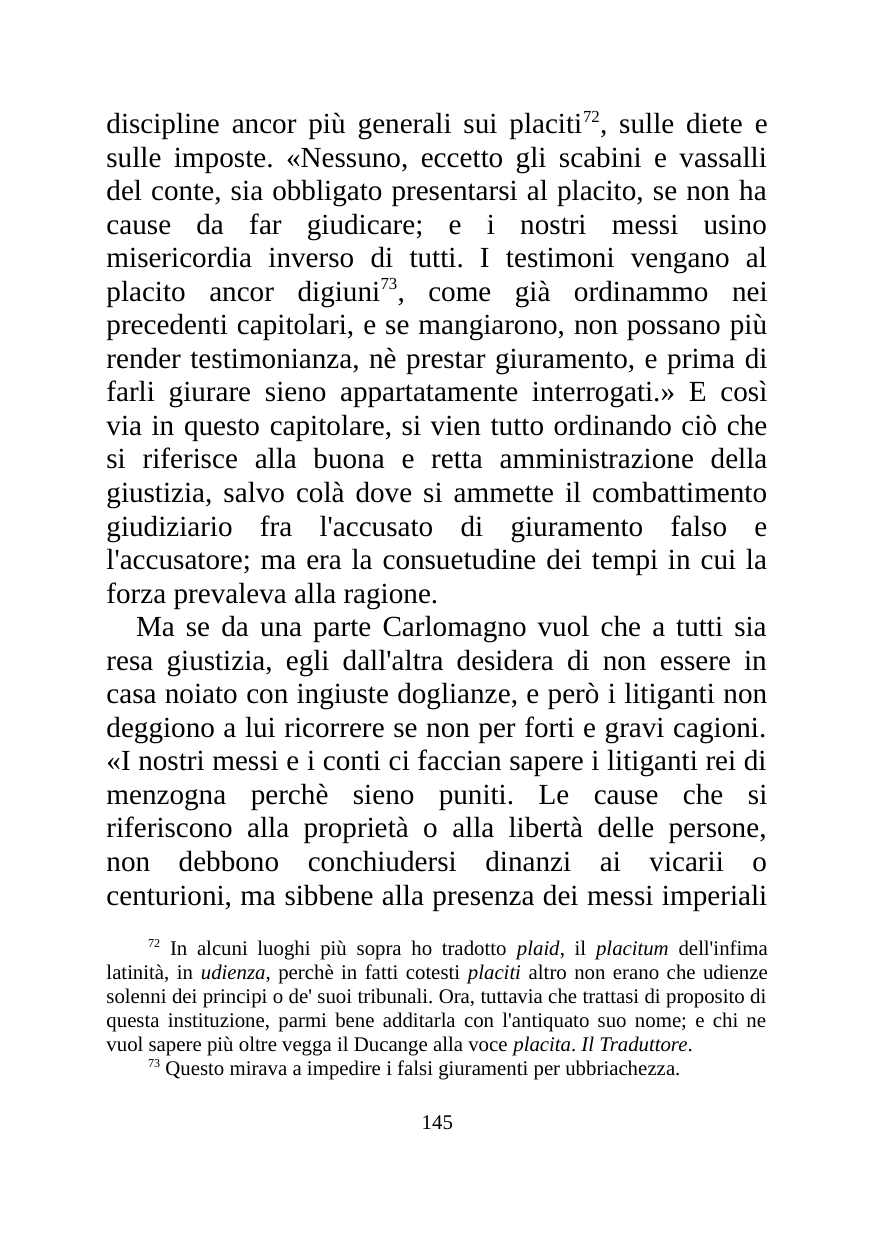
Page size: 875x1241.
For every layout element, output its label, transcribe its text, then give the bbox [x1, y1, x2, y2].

text In alcuni luoghi più sopra ho tradotto plaid, il placitum dell'infima latinità, in udienza, perchè in fatti cotesti placiti altro non erano che udienze solenni dei principi o de' suoi tribunali. Ora, tuttavia che trattasi di proposito di questa instituzione, parmi bene additarla con l'antiquato suo nome; e chi ne vuol sapere più oltre vegga il Ducange alla voce placita. Il Traduttore. [106, 936, 768, 1056]
text discipline ancor più generali sui placiti, sulle diete e sulle imposte. «Nessuno, eccetto gli scabini e vassalli del conte, sia obbligato presentarsi al placito, se non ha cause da far giudicare; e i nostri messi usino misericordia inverso di tutti. I testimoni vengano al placito ancor digiuni, come già ordinammo nei precedenti capitolari, e se mangiarono, non possano più render testimonianza, nè prestar giuramento, e prima di farli giurare sieno appartatamente interrogati.» E così via in questo capitolare, si vien tutto ordinando ciò che si riferisce alla buona e retta amministrazione della giustizia, salvo colà dove si ammette il combattimento giudiziario fra l'accusato di giuramento falso e l'accusatore; ma era la consuetudine dei tempi in cui la forza prevaleva alla ragione. [106, 106, 768, 609]
text Questo mirava a impedire i falsi giuramenti per ubbriachezza. [106, 1056, 768, 1080]
text Ma se da una parte Carlomagno vuol che a tutti sia resa giustizia, egli dall'altra desidera di non essere in casa noiato con ingiuste doglianze, e però i litiganti non deggiono a lui ricorrere se non per forti e gravi cagioni. «I nostri messi e i conti ci faccian sapere i litiganti rei di menzogna perchè sieno puniti. Le cause che si riferiscono alla proprietà o alla libertà delle persone, non debbono conchiudersi dinanzi ai vicarii o centurioni, ma sibbene alla presenza dei messi imperiali [106, 609, 768, 911]
